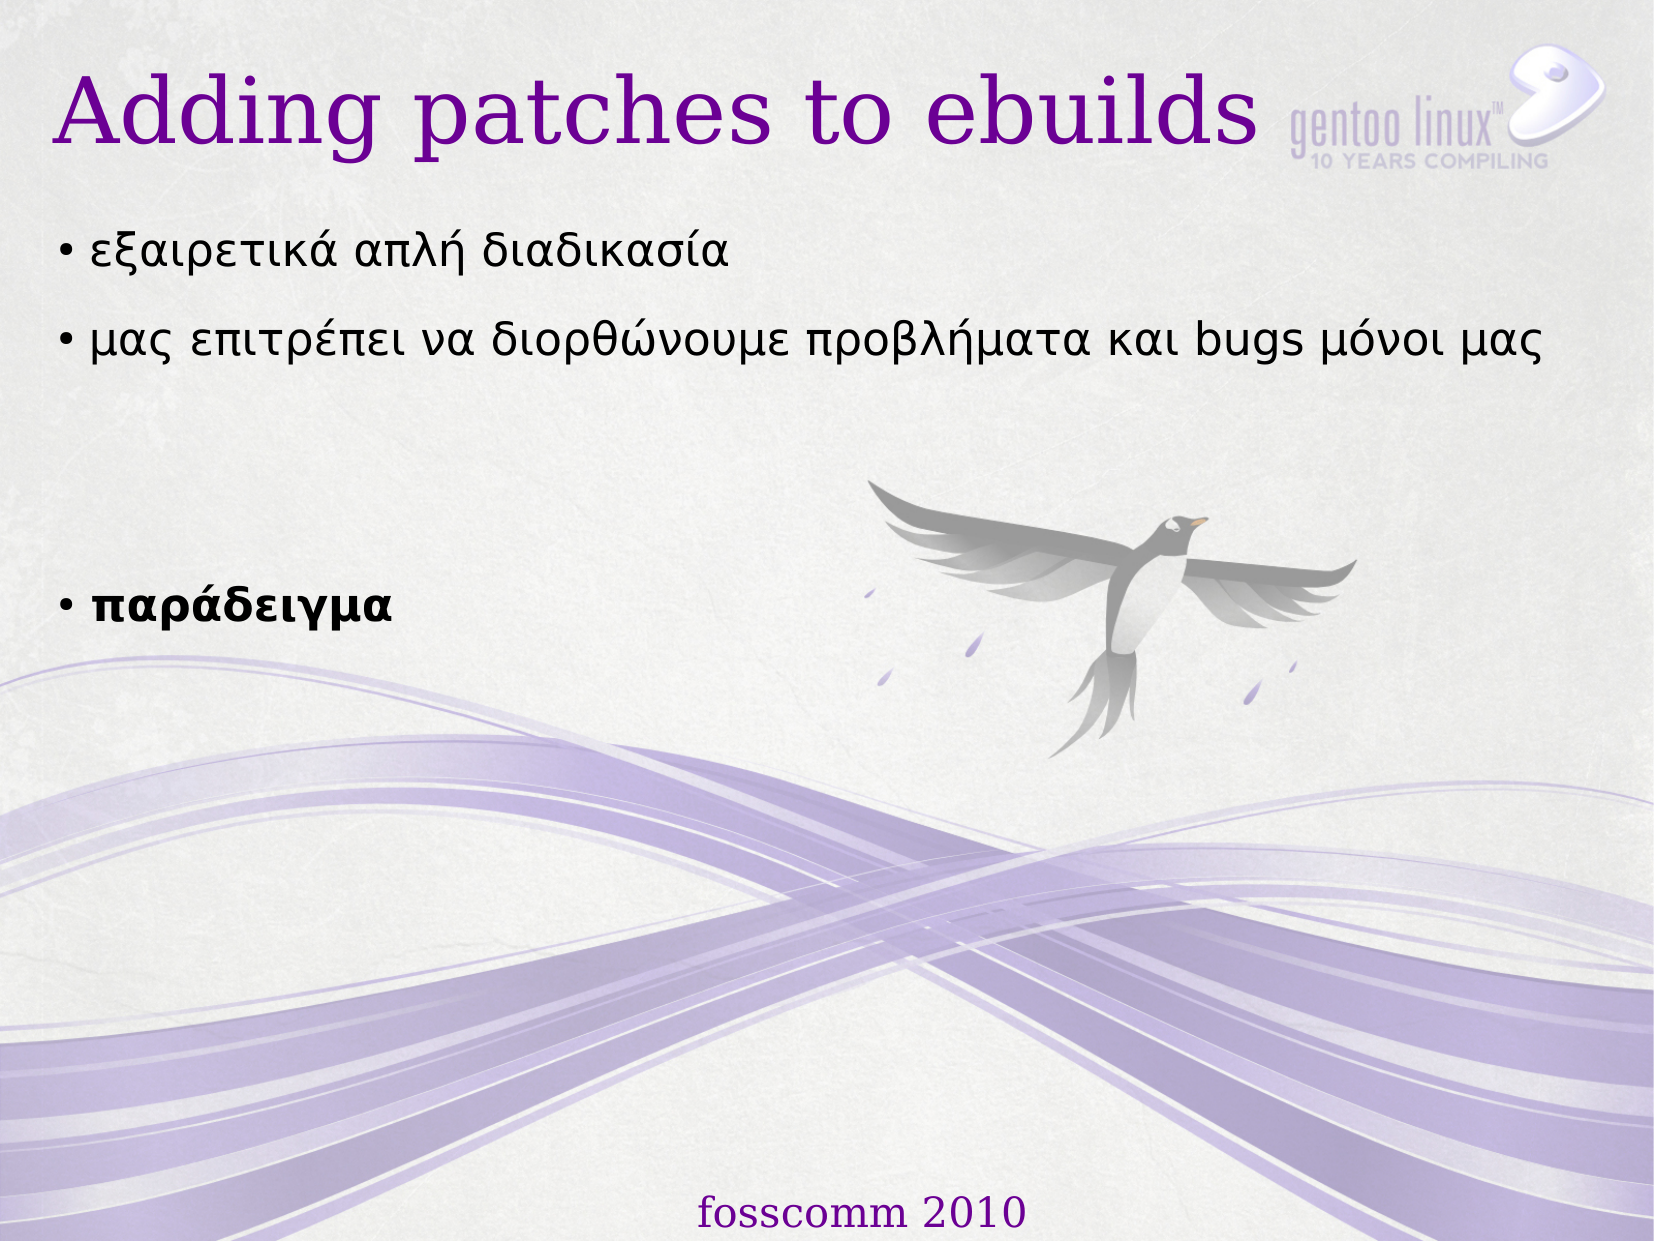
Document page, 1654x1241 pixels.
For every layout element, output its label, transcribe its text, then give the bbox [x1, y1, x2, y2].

title Adding patches to ebuilds [53, 8, 1542, 181]
title fosscomm 2010 [562, 1189, 1163, 1238]
picture [0, 0, 1654, 1241]
text_box εξαιρετικά απλή διαδικασία μας επιτρέπει να διορθώνουμε προβλήματα και bugs μόνοι μας παράδειγμα [43, 181, 1613, 1177]
